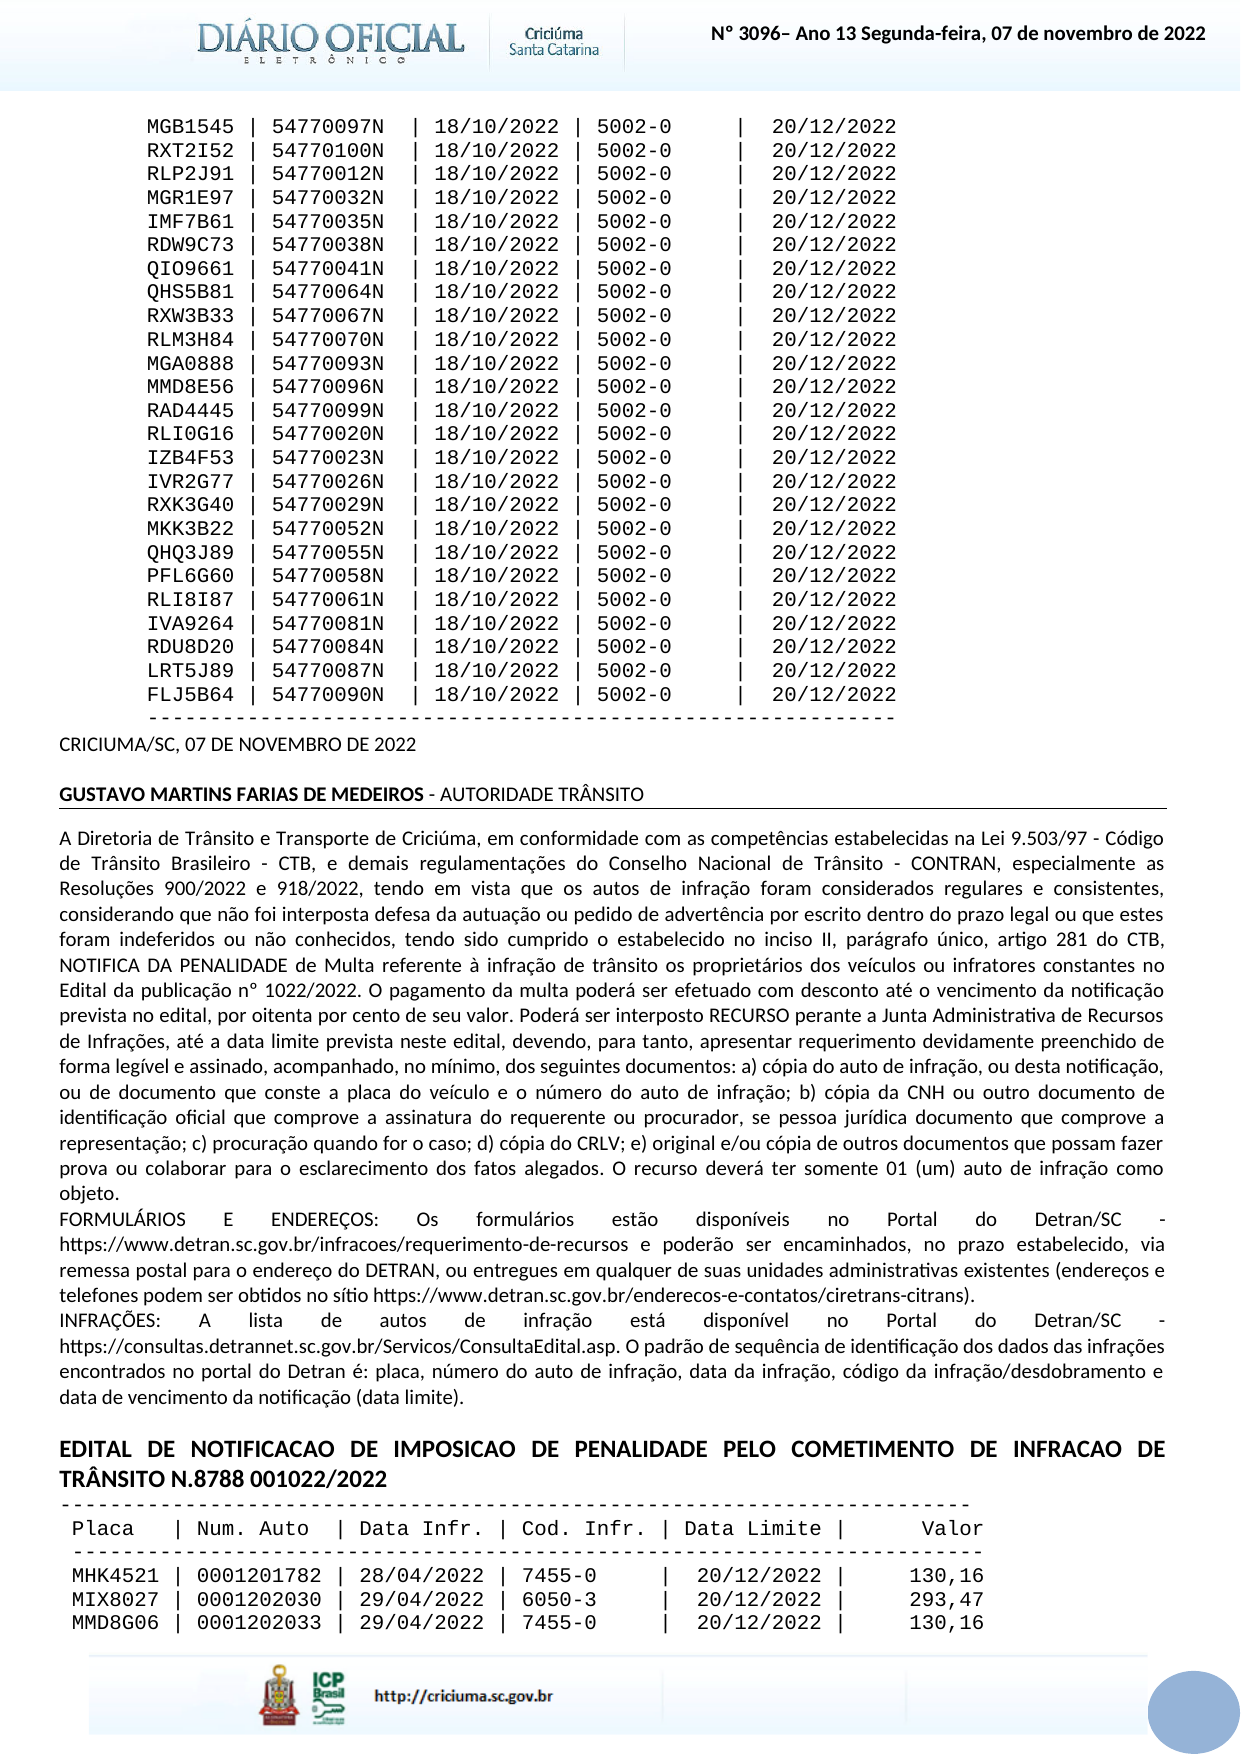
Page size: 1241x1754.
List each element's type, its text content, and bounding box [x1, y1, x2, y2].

text IZB4F53 | 54770023N | 18/10/2022 | 5002-0 | 20/12/2022 [59, 447, 1167, 471]
text EDITAL DE NOTIFICACAO DE IMPOSICAO DE PENALIDADE PELO COMETIMENTO DE INFRACAO DE TRÂNSITO N.8788 001022/2022 [59, 1433, 1167, 1494]
text ------------------------------------------------------------------------- [59, 1541, 1167, 1565]
text IVR2G77 | 54770026N | 18/10/2022 | 5002-0 | 20/12/2022 [59, 471, 1167, 494]
text QHS5B81 | 54770064N | 18/10/2022 | 5002-0 | 20/12/2022 [59, 282, 1167, 305]
text RLM3H84 | 54770070N | 18/10/2022 | 5002-0 | 20/12/2022 [59, 329, 1167, 352]
text RLP2J91 | 54770012N | 18/10/2022 | 5002-0 | 20/12/2022 [59, 163, 1167, 187]
text FLJ5B64 | 54770090N | 18/10/2022 | 5002-0 | 20/12/2022 [59, 683, 1167, 707]
text FORMULÁRIOS E ENDEREÇOS: Os formulários estão disponíveis no Portal do Detran/SC - https://www.detran.sc.gov.br/infracoes/requerimento-de-recursos e poderão ser encaminhados, no prazo estabelecido, via remessa postal para o endereço do DETRAN, ou entregues em qualquer de suas unidades administrativas existentes (endereços e telefones podem ser obtidos no sítio https://www.detran.sc.gov.br/enderecos-e-contatos/ciretrans-citrans). [59, 1206, 1167, 1308]
text RDU8D20 | 54770084N | 18/10/2022 | 5002-0 | 20/12/2022 [59, 636, 1167, 660]
text MKK3B22 | 54770052N | 18/10/2022 | 5002-0 | 20/12/2022 [59, 518, 1167, 542]
text CRICIUMA/SC, 07 DE NOVEMBRO DE 2022 [59, 731, 1167, 757]
text Placa | Num. Auto | Data Infr. | Cod. Infr. | Data Limite | Valor [59, 1518, 1167, 1541]
text QIO9661 | 54770041N | 18/10/2022 | 5002-0 | 20/12/2022 [59, 258, 1167, 282]
text MIX8027 | 0001202030 | 29/04/2022 | 6050-3 | 20/12/2022 | 293,47 [59, 1589, 1167, 1612]
text PFL6G60 | 54770058N | 18/10/2022 | 5002-0 | 20/12/2022 [59, 565, 1167, 589]
text GUSTAVO MARTINS FARIAS DE MEDEIROS - AUTORIDADE TRÂNSITO [59, 757, 1167, 808]
text QHQ3J89 | 54770055N | 18/10/2022 | 5002-0 | 20/12/2022 [59, 542, 1167, 565]
text ------------------------------------------------------------------------- [59, 1494, 1167, 1518]
text RXW3B33 | 54770067N | 18/10/2022 | 5002-0 | 20/12/2022 [59, 305, 1167, 329]
text MMD8E56 | 54770096N | 18/10/2022 | 5002-0 | 20/12/2022 [59, 376, 1167, 400]
text INFRAÇÕES: A lista de autos de infração está disponível no Portal do Detran/SC - https://consultas.detrannet.sc.gov.br/Servicos/ConsultaEdital.asp. O padrão de sequência de identificação dos dados das infrações encontrados no portal do Detran é: placa, número do auto de infração, data da infração, código da infração/desdobramento e data de vencimento da notificação (data limite). [59, 1308, 1167, 1409]
text MMD8G06 | 0001202033 | 29/04/2022 | 7455-0 | 20/12/2022 | 130,16 [59, 1612, 1167, 1636]
text IVA9264 | 54770081N | 18/10/2022 | 5002-0 | 20/12/2022 [59, 613, 1167, 636]
text ------------------------------------------------------------ [59, 707, 1167, 731]
text IMF7B61 | 54770035N | 18/10/2022 | 5002-0 | 20/12/2022 [59, 211, 1167, 234]
text RLI0G16 | 54770020N | 18/10/2022 | 5002-0 | 20/12/2022 [59, 423, 1167, 447]
text A Diretoria de Trânsito e Transporte de Criciúma, em conformidade com as competências estabelecidas na Lei 9.503/97 - Código de Trânsito Brasileiro - CTB, e demais regulamentações do Conselho Nacional de Trânsito - CONTRAN, especialmente as Resoluções 900/2022 e 918/2022, tendo em vista que os autos de infração foram considerados regulares e consistentes, considerando que não foi interposta defesa da autuação ou pedido de advertência por escrito dentro do prazo legal ou que estes foram indeferidos ou não conhecidos, tendo sido cumprido o estabelecido no inciso II, parágrafo único, artigo 281 do CTB, NOTIFICA DA PENALIDADE de Multa referente à infração de trânsito os proprietários dos veículos ou infratores constantes no Edital da publicação nº 1022/2022. O pagamento da multa poderá ser efetuado com desconto até o vencimento da notificação prevista no edital, por oitenta por cento de seu valor. Poderá ser interposto RECURSO perante a Junta Administrativa de Recursos de Infrações, até a data limite prevista neste edital, devendo, para tanto, apresentar requerimento devidamente preenchido de forma legível e assinado, acompanhado, no mínimo, dos seguintes documentos: a) cópia do auto de infração, ou desta notificação, ou de documento que conste a placa do veículo e o número do auto de infração; b) cópia da CNH ou outro documento de identificação oficial que comprove a assinatura do requerente ou procurador, se pessoa jurídica documento que comprove a representação; c) procuração quando for o caso; d) cópia do CRLV; e) original e/ou cópia de outros documentos que possam fazer prova ou colaborar para o esclarecimento dos fatos alegados. O recurso deverá ter somente 01 (um) auto de infração como objeto. [59, 825, 1167, 1206]
text MHK4521 | 0001201782 | 28/04/2022 | 7455-0 | 20/12/2022 | 130,16 [59, 1565, 1167, 1589]
text MGR1E97 | 54770032N | 18/10/2022 | 5002-0 | 20/12/2022 [59, 187, 1167, 211]
text MGA0888 | 54770093N | 18/10/2022 | 5002-0 | 20/12/2022 [59, 352, 1167, 376]
text MGB1545 | 54770097N | 18/10/2022 | 5002-0 | 20/12/2022 [59, 116, 1167, 140]
text RLI8I87 | 54770061N | 18/10/2022 | 5002-0 | 20/12/2022 [59, 589, 1167, 613]
text RXK3G40 | 54770029N | 18/10/2022 | 5002-0 | 20/12/2022 [59, 494, 1167, 518]
text RXT2I52 | 54770100N | 18/10/2022 | 5002-0 | 20/12/2022 [59, 140, 1167, 163]
text LRT5J89 | 54770087N | 18/10/2022 | 5002-0 | 20/12/2022 [59, 660, 1167, 683]
text RAD4445 | 54770099N | 18/10/2022 | 5002-0 | 20/12/2022 [59, 400, 1167, 423]
text RDW9C73 | 54770038N | 18/10/2022 | 5002-0 | 20/12/2022 [59, 234, 1167, 258]
